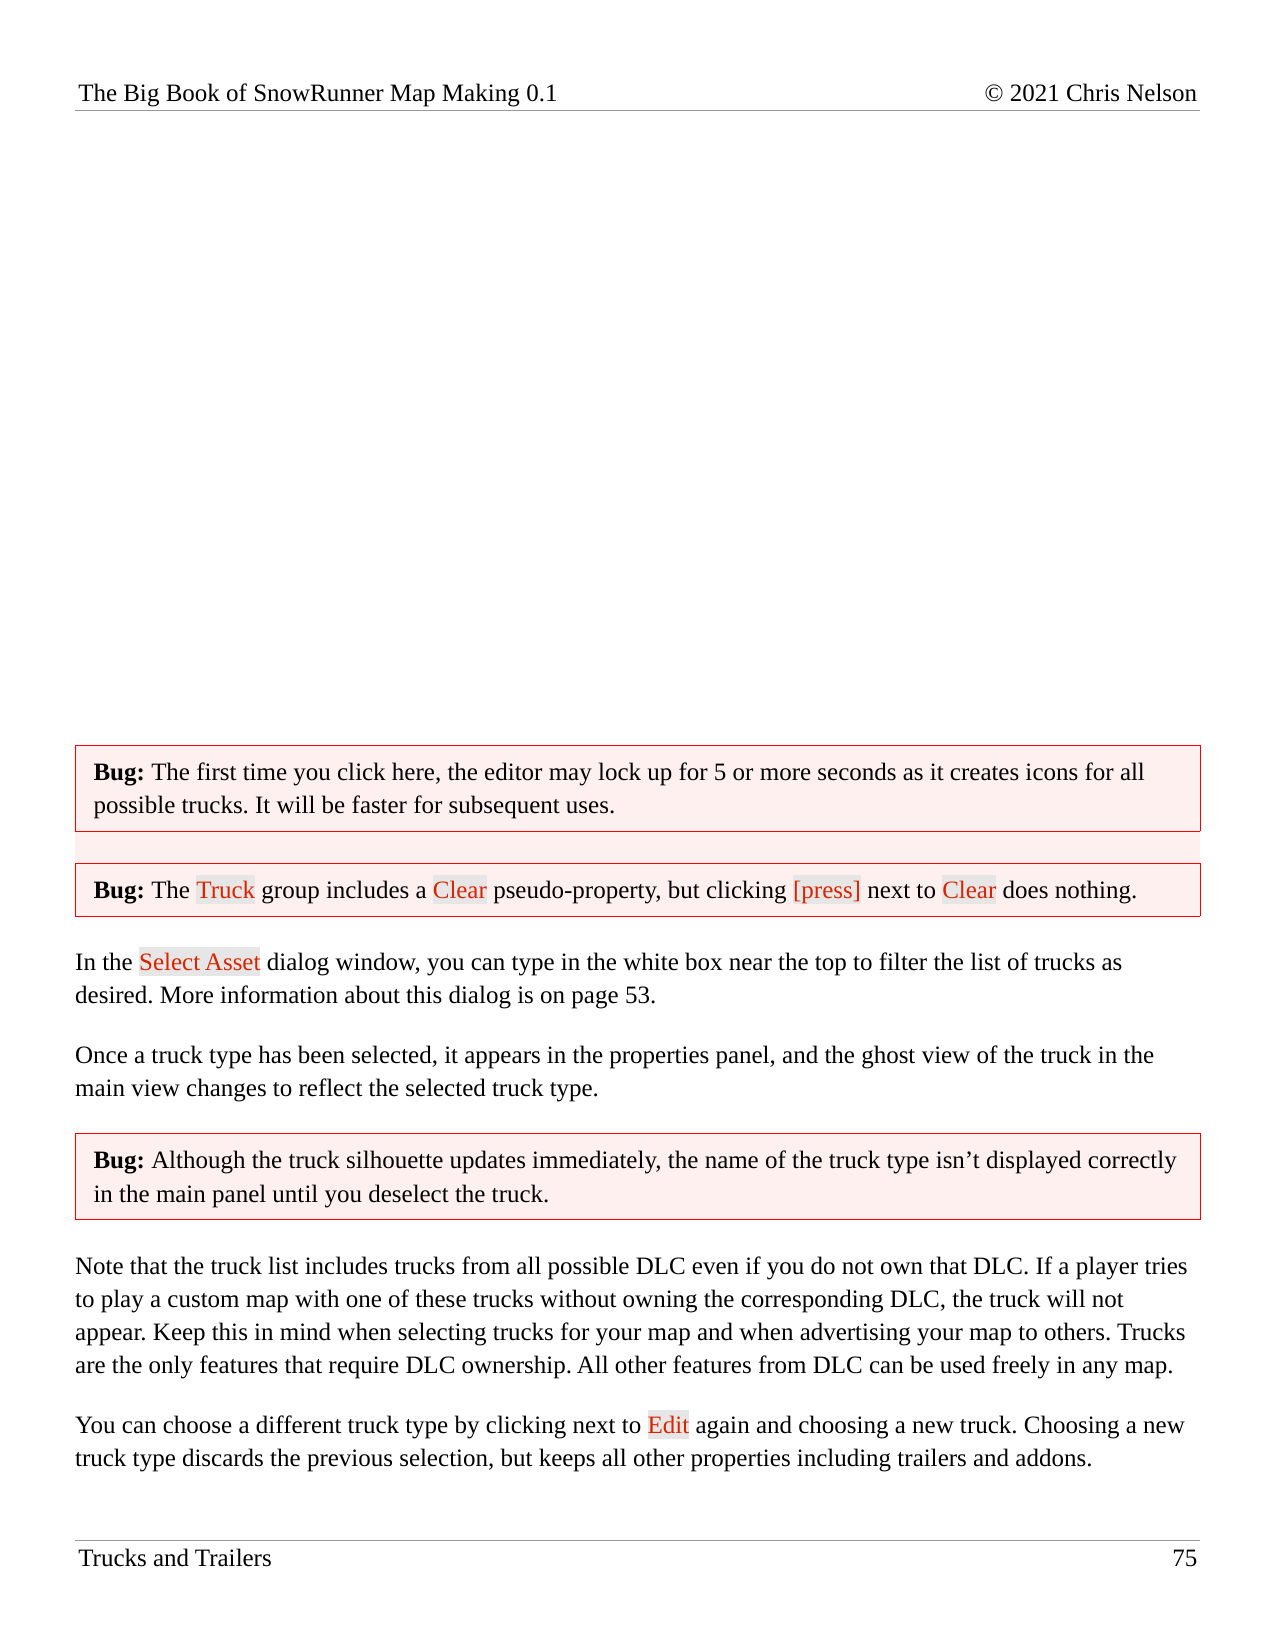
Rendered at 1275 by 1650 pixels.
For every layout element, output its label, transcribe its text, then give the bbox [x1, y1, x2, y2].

text In the Select Asset dialog window, you can type in the white box near the top to filter the list of trucks as desired. More information about this dialog is on page 53. [75, 947, 1200, 1009]
text Once a truck type has been selected, it appears in the properties panel, and the ghost view of the truck in the main view changes to reflect the selected truck type. [75, 1040, 1200, 1102]
list Although the truck silhouette updates immediately, the name of the truck type isn’t displayed correctly in the main panel until you deselect the truck. [76, 1134, 1200, 1219]
text Note that the truck list includes trucks from all possible DLC even if you do not own that DLC. If a player tries to play a custom map with one of these trucks without owning the corresponding DLC, the truck will not appear. Keep this in mind when selecting trucks for your map and when advertising your map to others. Trucks are the only features that require DLC ownership. All other features from DLC can be used freely in any map. [75, 1251, 1200, 1379]
text You can choose a different truck type by clicking next to Edit again and choosing a new truck. Choosing a new truck type discards the previous selection, but keeps all other properties including trailers and addons. [75, 1410, 1200, 1472]
list The Truck group includes a Clear pseudo-property, but clicking [press] next to Clear does nothing. [76, 864, 1200, 916]
list The first time you click here, the editor may lock up for 5 or more seconds as it creates icons for all possible trucks. It will be faster for subsequent uses. [76, 746, 1200, 831]
